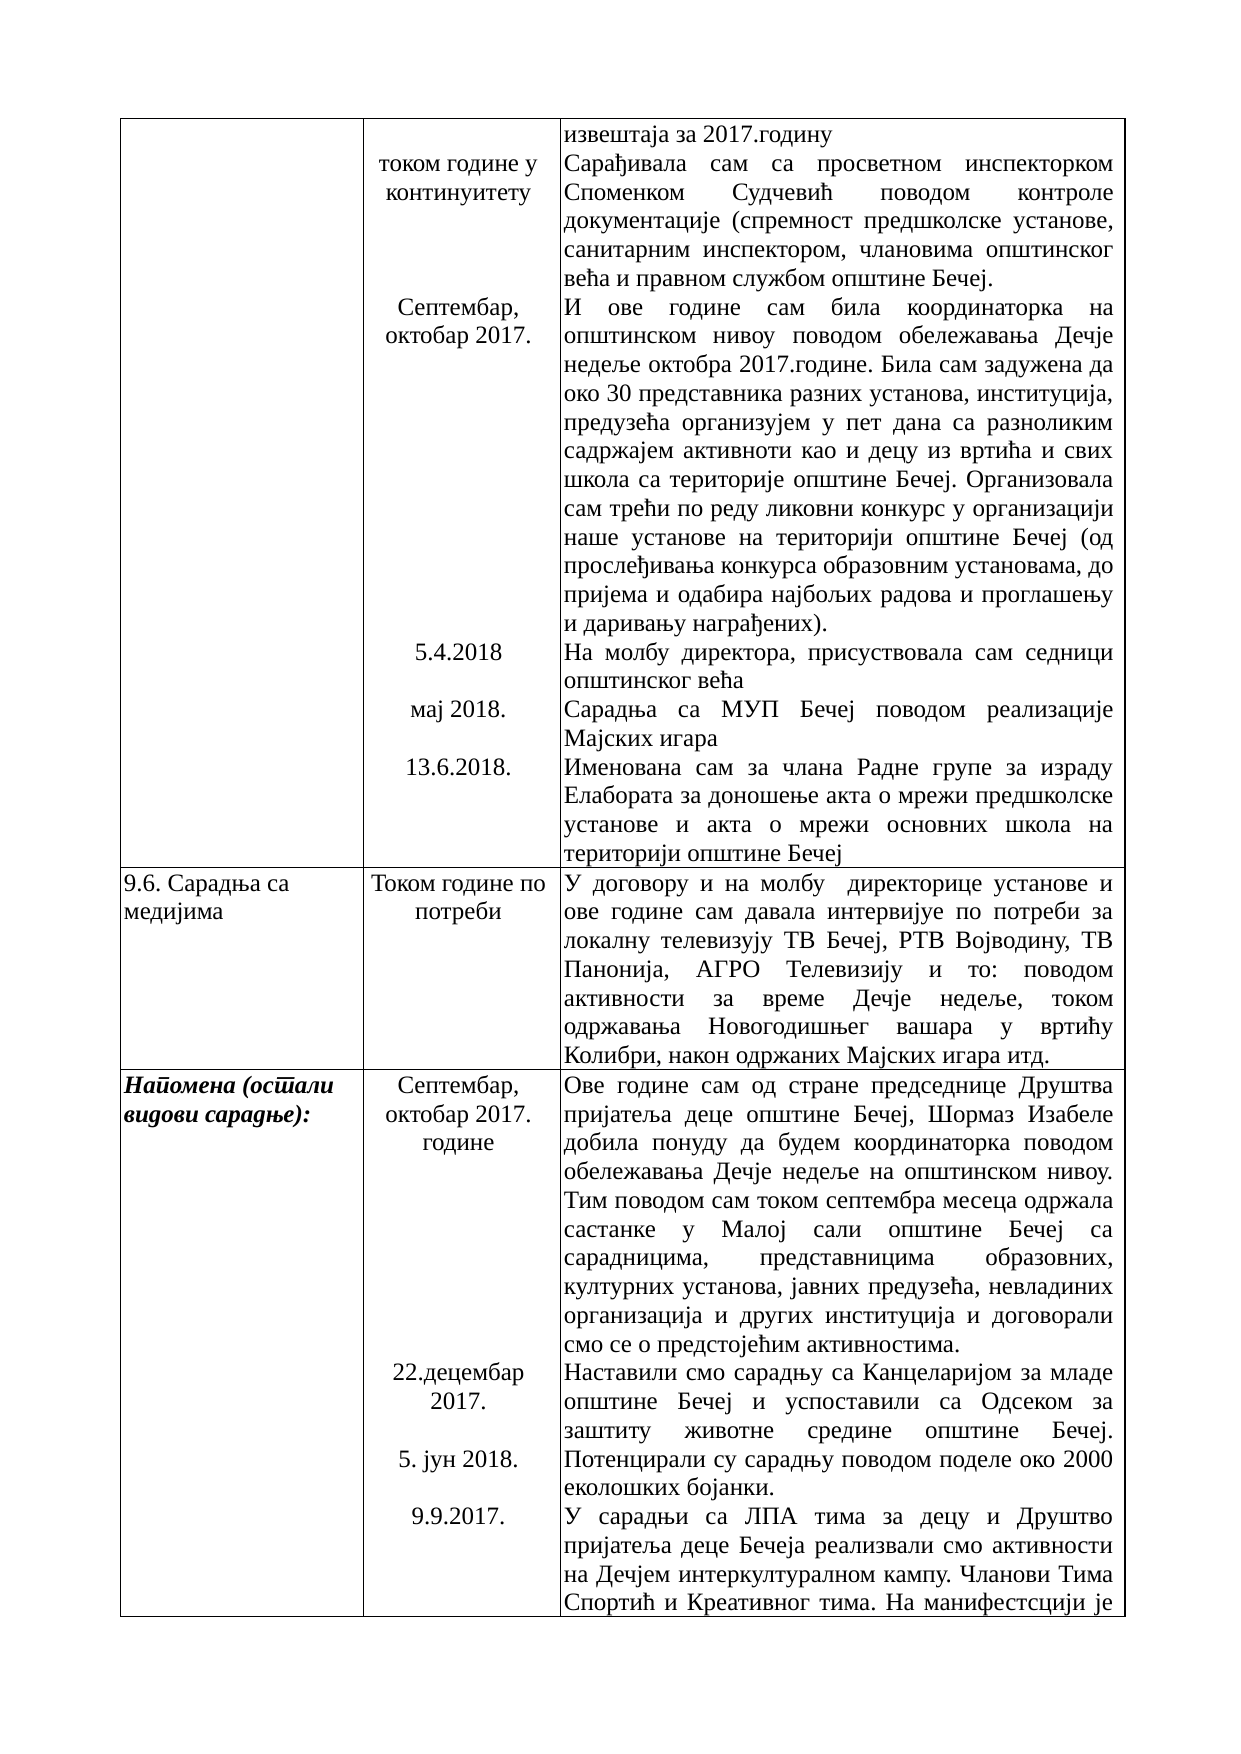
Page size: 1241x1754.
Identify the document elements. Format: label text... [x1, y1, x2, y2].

table_cell током године у континуитету Септембар, октобар 2017. 5.4.2018 мај 2018. 13.6.2018. [364, 119, 560, 867]
table_cell Напомена (остали видови сарадње): [121, 1070, 363, 1616]
table_cell Септембар, октобар 2017. године 22.децембар 2017. 5. јун 2018. 9.9.2017. [364, 1070, 560, 1616]
table_cell извештаја за 2017.годину Сарађивала сам са просветном инспекторком Споменком Судчевић поводом контроле документације (спремност предшколске установе, санитарним инспектором, члановима општинског већа и правном службом општине Бечеј. И ове године сам била координаторка на општинском нивоу поводом обележавања Дечје недеље октобра 2017.године. Била сам задужена да око 30 представника разних установа, институција, предузећа организујем у пет дана са разноликим садржајем активноти као и децу из вртића и свих школа са територије општине Бечеј. Организовала сам трећи по реду ликовни конкурс у организацији наше установе на територији општине Бечеј (од прослеђивања конкурса образовним установама, до пријема и одабира најбољих радова и проглашењу и даривању награђених). На молбу директора, присуствовала сам седници општинског већа Сарадња са МУП Бечеј поводом реализације Мајских игара Именована сам за члана Радне групе за израду Елабората за доношење акта о мрежи предшколске установе и акта о мрежи основних школа на територији општине Бечеј [561, 119, 1124, 867]
table_cell 9.6. Сарадња са медијима [121, 868, 363, 1069]
table_cell У договору и на молбу директорице установе и ове године сам давала интервијуе по потреби за локалну телевизују ТВ Бечеј, РТВ Војводину, ТВ Панонија, АГРО Телевизију и то: поводом активности за време Дечје недеље, током одржавања Новогодишњег вашара у вртићу Колибри, након одржаних Мајских игара итд. [561, 868, 1124, 1069]
table_cell Током године по потреби [364, 868, 560, 1069]
table_cell [121, 119, 363, 867]
table_cell Ове године сам од стране председнице Друштва пријатеља деце општине Бечеј, Шормаз Изабеле добила понуду да будем координаторка поводом обележавања Дечје недеље на општинском нивоу. Тим поводом сам током септембра месеца одржала састанке у Малој сали општине Бечеј са сарадницима, представницима образовних, културних установа, јавних предузећа, невладиних организација и других институција и договорали смо се о предстојећим активностима. Наставили смо сарадњу са Канцеларијом за младе општине Бечеј и успоставили са Одсеком за заштиту животне средине општине Бечеј. Потенцирали су сарадњу поводом поделе око 2000 еколошких бојанки. У сарадњи са ЛПА тима за децу и Друштво пријатеља деце Бечеја реализвали смо активности на Дечјем интеркултуралном кампу. Чланови Тима Спортић и Креативног тима. На манифестсцији је [561, 1070, 1124, 1616]
